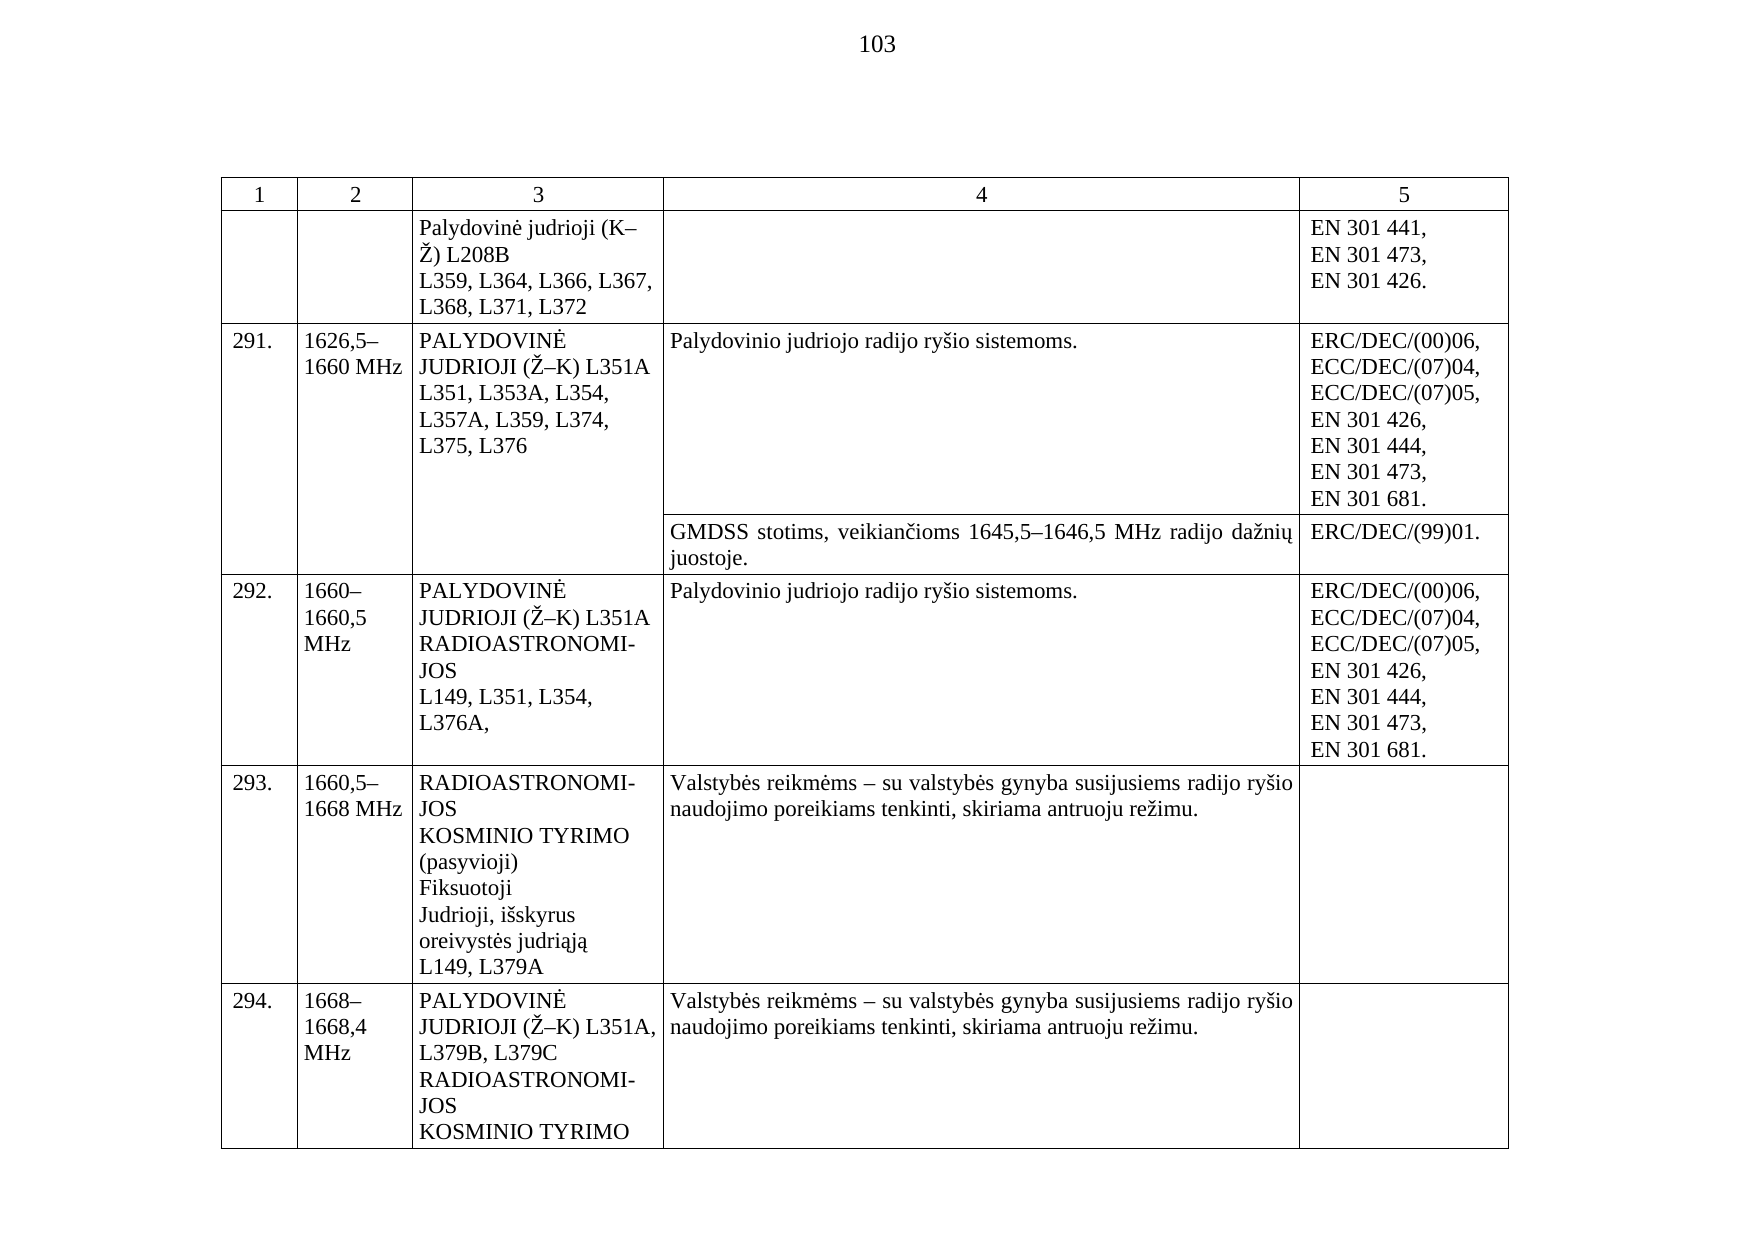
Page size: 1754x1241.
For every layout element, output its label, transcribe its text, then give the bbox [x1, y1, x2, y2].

table_cell EN 301 441, EN 301 473, EN 301 426. [1300, 211, 1508, 323]
table_cell Palydovinė judrioji (K–Ž) L208B L359, L364, L366, L367, L368, L371, L372 [413, 211, 663, 323]
table_cell PALYDOVINĖ JUDRIOJI (Ž–K) L351A L351, L353A, L354, L357A, L359, L374, L375, L376 [413, 324, 663, 574]
table_header 1 [222, 178, 297, 210]
table_cell [298, 211, 412, 323]
table_cell Valstybės reikmėms – su valstybės gynyba susijusiems radijo ryšio naudojimo poreikiams tenkinti, skiriama antruoju režimu. [664, 766, 1299, 983]
table_cell RADIOASTRONOMI-JOS KOSMINIO TYRIMO (pasyvioji) Fiksuotoji Judrioji, išskyrus oreivystės judriąją L149, L379A [413, 766, 663, 983]
table_cell ERC/DEC/(00)06, ECC/DEC/(07)04, ECC/DEC/(07)05, EN 301 426, EN 301 444, EN 301 473, EN 301 681. [1300, 575, 1508, 765]
table_cell 1626,5–1660 MHz [298, 324, 412, 574]
table_cell 291. [222, 324, 297, 574]
table_cell PALYDOVINĖ JUDRIOJI (Ž–K) L351A RADIOASTRONOMI-JOS L149, L351, L354, L376A, [413, 575, 663, 765]
table_cell 1660,5–1668 MHz [298, 766, 412, 983]
table_cell [1300, 766, 1508, 983]
table_cell GMDSS stotims, veikiančioms 1645,5–1646,5 MHz radijo dažnių juostoje. [664, 515, 1299, 574]
table_cell [222, 211, 297, 323]
table_cell PALYDOVINĖ JUDRIOJI (Ž–K) L351A, L379B, L379C RADIOASTRONOMI-JOS KOSMINIO TYRIMO [413, 984, 663, 1148]
table_cell 292. [222, 575, 297, 765]
table_cell 294. [222, 984, 297, 1148]
table_cell 1668–1668,4 MHz [298, 984, 412, 1148]
table_cell Palydovinio judriojo radijo ryšio sistemoms. [664, 324, 1299, 514]
table_cell [664, 211, 1299, 323]
table_cell ERC/DEC/(00)06, ECC/DEC/(07)04, ECC/DEC/(07)05, EN 301 426, EN 301 444, EN 301 473, EN 301 681. [1300, 324, 1508, 514]
table_cell Palydovinio judriojo radijo ryšio sistemoms. [664, 575, 1299, 765]
table_cell 293. [222, 766, 297, 983]
table_cell 1660–1660,5 MHz [298, 575, 412, 765]
table_header 3 [413, 178, 663, 210]
table_header 2 [298, 178, 412, 210]
table_header 4 [664, 178, 1299, 210]
table_header 5 [1300, 178, 1508, 210]
table_cell ERC/DEC/(99)01. [1300, 515, 1508, 574]
table_cell Valstybės reikmėms – su valstybės gynyba susijusiems radijo ryšio naudojimo poreikiams tenkinti, skiriama antruoju režimu. [664, 984, 1299, 1148]
table_cell [1300, 984, 1508, 1148]
